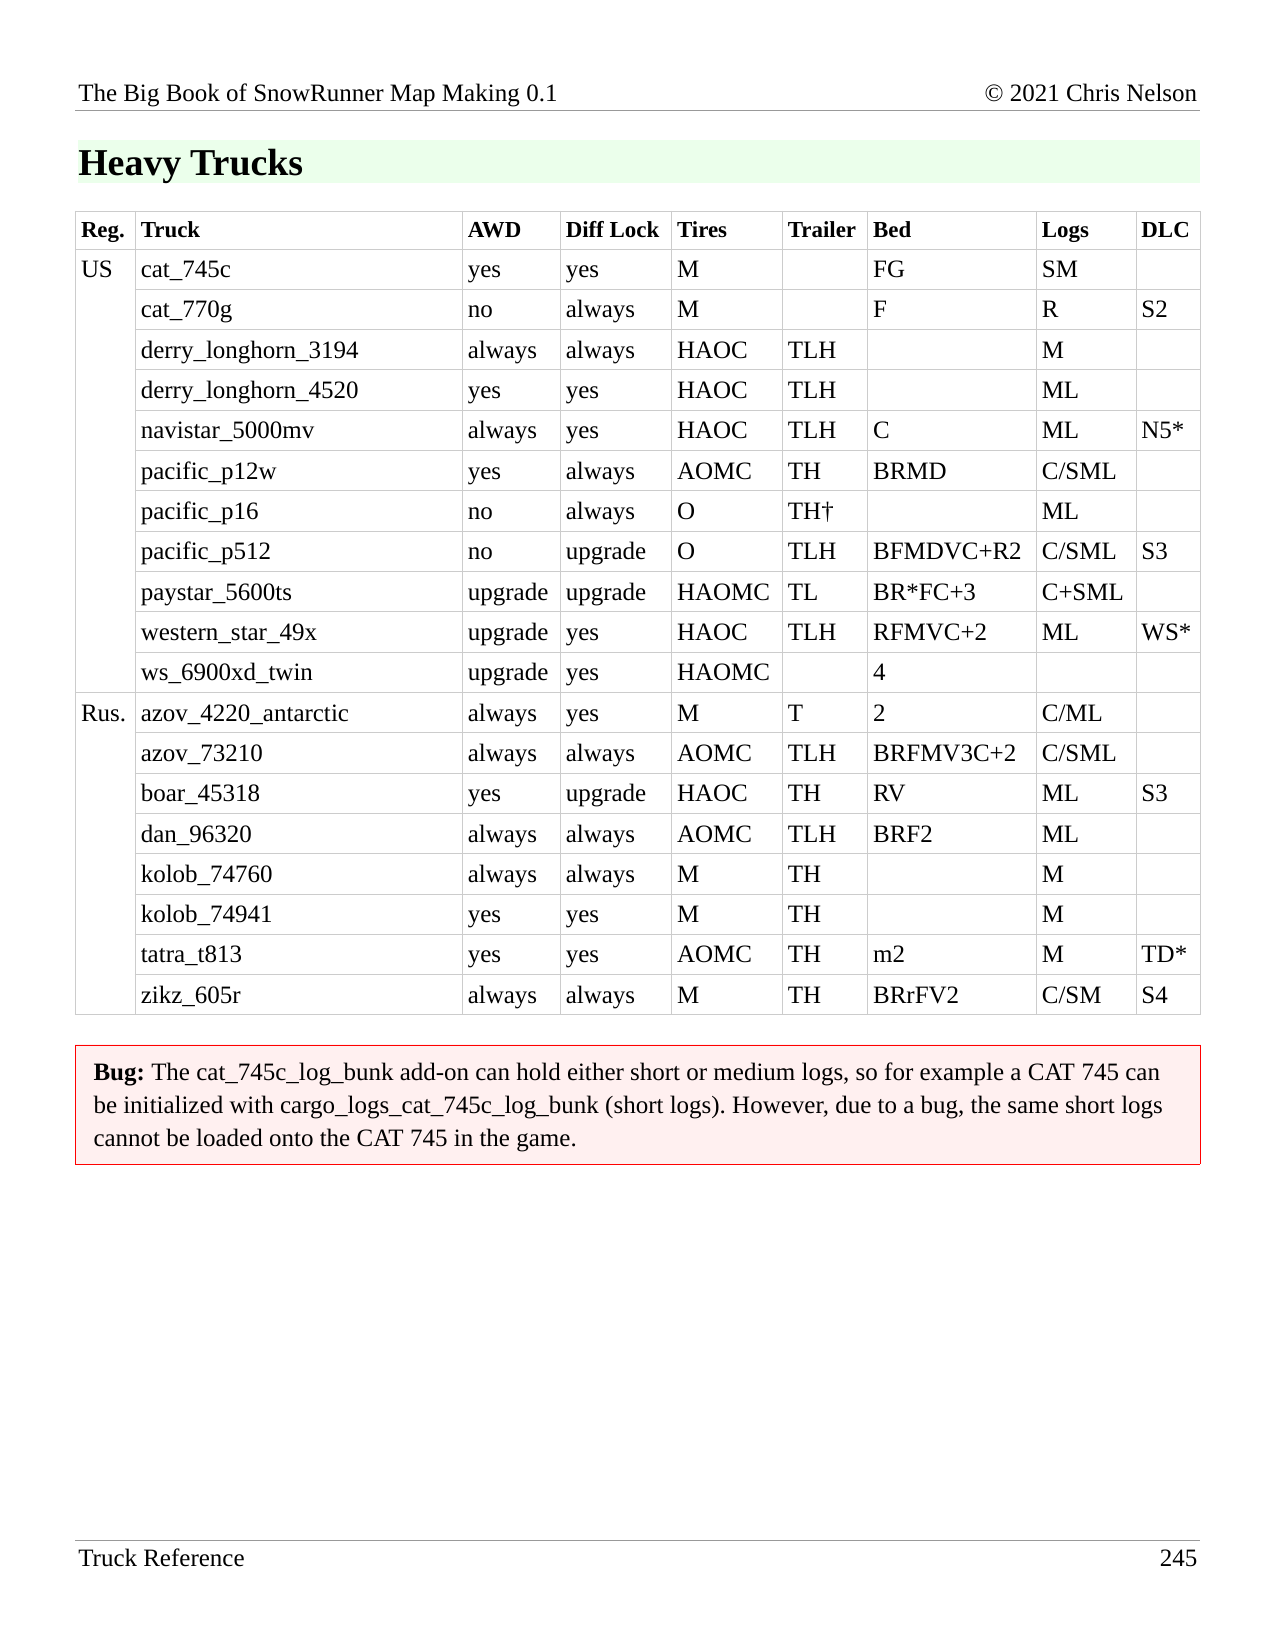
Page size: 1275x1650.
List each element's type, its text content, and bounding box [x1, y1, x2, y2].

table_cell navistar_5000mv [136, 411, 462, 450]
table_cell O [672, 532, 782, 571]
table_cell [76, 369, 135, 410]
table_cell azov_73210 [136, 733, 462, 772]
table_cell yes [561, 895, 671, 934]
table_cell kolob_74941 [136, 895, 462, 934]
table_cell always [463, 854, 560, 893]
table_cell TH [783, 854, 867, 893]
table_cell [76, 894, 135, 934]
table_cell [76, 531, 135, 571]
table_cell TLH [783, 612, 867, 652]
table_cell [1137, 854, 1200, 893]
table_cell N5* [1137, 411, 1200, 450]
table_cell yes [463, 370, 560, 410]
table_cell no [463, 290, 560, 329]
table_cell TH [783, 774, 867, 813]
table_cell TH [783, 975, 867, 1014]
table_cell always [561, 330, 671, 369]
table_cell yes [561, 370, 671, 410]
table_cell upgrade [463, 653, 560, 692]
table_cell yes [463, 895, 560, 934]
table_cell [1137, 733, 1200, 772]
table_cell M [672, 693, 782, 732]
table_cell [76, 289, 135, 329]
table_cell TH† [783, 491, 867, 531]
table_cell HAOMC [672, 572, 782, 611]
table_cell tatra_t813 [136, 935, 462, 974]
list The cat_745c_log_bunk add-on can hold either short or medium logs, so for example a CAT 745 can be initialized with cargo_logs_cat_745c_log_bunk (short logs). However, due to a bug, the same short logs cannot be loaded onto the CAT 745 in the game. [76, 1046, 1200, 1164]
table_cell [783, 250, 867, 289]
table_cell zikz_605r [136, 975, 462, 1014]
table_cell AOMC [672, 814, 782, 853]
table_cell SM [1037, 250, 1136, 289]
table_cell western_star_49x [136, 612, 462, 652]
table_cell [868, 895, 1036, 934]
table_cell Rus. [76, 693, 135, 732]
table_cell ML [1037, 612, 1136, 652]
table_cell C/SML [1037, 532, 1136, 571]
table_cell derry_longhorn_4520 [136, 370, 462, 410]
table_cell C [868, 411, 1036, 450]
table_cell BRrFV2 [868, 975, 1036, 1014]
table_cell TLH [783, 532, 867, 571]
table_cell M [672, 250, 782, 289]
table_header DLC [1137, 212, 1200, 248]
table_cell S2 [1137, 290, 1200, 329]
table_cell C/SM [1037, 975, 1136, 1014]
table_cell [1137, 693, 1200, 732]
table_cell always [561, 491, 671, 531]
table_cell yes [463, 451, 560, 490]
table_cell R [1037, 290, 1136, 329]
table_cell no [463, 491, 560, 531]
table_cell RV [868, 774, 1036, 813]
table_cell S3 [1137, 774, 1200, 813]
table_cell HAOC [672, 330, 782, 369]
table_cell TLH [783, 330, 867, 369]
table_cell m2 [868, 935, 1036, 974]
table_cell TLH [783, 370, 867, 410]
table_cell ML [1037, 491, 1136, 531]
table_cell kolob_74760 [136, 854, 462, 893]
table_cell always [463, 733, 560, 772]
table_cell HAOC [672, 370, 782, 410]
table_cell always [463, 330, 560, 369]
table_cell dan_96320 [136, 814, 462, 853]
table_cell yes [561, 653, 671, 692]
table_cell BRF2 [868, 814, 1036, 853]
table_cell [76, 813, 135, 853]
table_cell M [672, 895, 782, 934]
table_cell 4 [868, 653, 1036, 692]
table_cell T [783, 693, 867, 732]
table_cell cat_745c [136, 250, 462, 289]
table_cell HAOC [672, 774, 782, 813]
table_cell [1137, 572, 1200, 611]
table_cell always [463, 411, 560, 450]
table_cell upgrade [463, 572, 560, 611]
table_cell US [76, 250, 135, 289]
table_cell HAOC [672, 411, 782, 450]
table_cell TH [783, 451, 867, 490]
table_cell S4 [1137, 975, 1200, 1014]
table_cell [1137, 653, 1200, 692]
table_cell [76, 329, 135, 369]
table_cell [76, 853, 135, 893]
table_cell yes [561, 612, 671, 652]
table_cell ML [1037, 370, 1136, 410]
table_header Trailer [783, 212, 867, 248]
table_cell HAOC [672, 612, 782, 652]
table_cell [1137, 451, 1200, 490]
table_cell TLH [783, 814, 867, 853]
table_cell [76, 732, 135, 772]
table_cell ML [1037, 814, 1136, 853]
table_header Reg. [76, 212, 135, 248]
table_cell [868, 330, 1036, 369]
table_cell always [463, 693, 560, 732]
table_cell pacific_p16 [136, 491, 462, 531]
table_cell [1137, 250, 1200, 289]
table_cell [76, 974, 135, 1014]
table_cell [1137, 895, 1200, 934]
table_cell yes [463, 935, 560, 974]
table_cell always [561, 290, 671, 329]
table_cell [783, 653, 867, 692]
table_cell always [561, 451, 671, 490]
table_cell [76, 571, 135, 611]
table_cell TH [783, 935, 867, 974]
table_header Logs [1037, 212, 1136, 248]
table_cell [76, 410, 135, 450]
table_header Diff Lock [561, 212, 671, 248]
table_cell derry_longhorn_3194 [136, 330, 462, 369]
table_cell S3 [1137, 532, 1200, 571]
table_cell [868, 370, 1036, 410]
table_cell M [1037, 895, 1136, 934]
table_cell ML [1037, 774, 1136, 813]
table_cell always [561, 854, 671, 893]
table_cell TD* [1137, 935, 1200, 974]
table_cell M [672, 975, 782, 1014]
table_cell BRMD [868, 451, 1036, 490]
table_cell upgrade [561, 572, 671, 611]
table_cell always [561, 733, 671, 772]
table_header Tires [672, 212, 782, 248]
table_cell TLH [783, 733, 867, 772]
table_cell TLH [783, 411, 867, 450]
table_cell [1137, 330, 1200, 369]
table_cell RFMVC+2 [868, 612, 1036, 652]
table_cell upgrade [561, 532, 671, 571]
table_cell upgrade [463, 612, 560, 652]
table_cell M [1037, 854, 1136, 893]
table_cell TH [783, 895, 867, 934]
table_header Bed [868, 212, 1036, 248]
table_cell FG [868, 250, 1036, 289]
table_cell [76, 934, 135, 974]
table_cell C+SML [1037, 572, 1136, 611]
table_cell O [672, 491, 782, 531]
table_cell C/SML [1037, 733, 1136, 772]
table_cell always [463, 814, 560, 853]
table_cell [1137, 370, 1200, 410]
table_cell M [672, 854, 782, 893]
table_cell always [561, 814, 671, 853]
table_cell yes [561, 411, 671, 450]
table_cell BR*FC+3 [868, 572, 1036, 611]
table_cell BFMDVC+R2 [868, 532, 1036, 571]
table_cell M [1037, 935, 1136, 974]
table_cell F [868, 290, 1036, 329]
table_cell yes [463, 250, 560, 289]
table_cell BRFMV3C+2 [868, 733, 1036, 772]
table_cell M [672, 290, 782, 329]
table_cell yes [463, 774, 560, 813]
subtitle Heavy Trucks [78, 140, 1200, 183]
table_cell cat_770g [136, 290, 462, 329]
table_cell [868, 491, 1036, 531]
table_cell [783, 290, 867, 329]
table_cell AOMC [672, 451, 782, 490]
table_cell [1037, 653, 1136, 692]
table_cell [1137, 491, 1200, 531]
table_cell C/ML [1037, 693, 1136, 732]
table_cell 2 [868, 693, 1036, 732]
table_cell always [561, 975, 671, 1014]
table_cell boar_45318 [136, 774, 462, 813]
table_cell [868, 854, 1036, 893]
table_cell ws_6900xd_twin [136, 653, 462, 692]
table_cell AOMC [672, 733, 782, 772]
table_cell yes [561, 693, 671, 732]
table_cell yes [561, 935, 671, 974]
table_cell [1137, 814, 1200, 853]
table_cell pacific_p512 [136, 532, 462, 571]
table_cell no [463, 532, 560, 571]
table_cell yes [561, 250, 671, 289]
table_cell AOMC [672, 935, 782, 974]
table_cell pacific_p12w [136, 451, 462, 490]
table_cell always [463, 975, 560, 1014]
table_cell [76, 652, 135, 692]
table_cell [76, 490, 135, 531]
table_cell ML [1037, 411, 1136, 450]
table_cell paystar_5600ts [136, 572, 462, 611]
table_cell TL [783, 572, 867, 611]
table_cell upgrade [561, 774, 671, 813]
table_cell WS* [1137, 612, 1200, 652]
table_cell [76, 611, 135, 652]
table_cell C/SML [1037, 451, 1136, 490]
table_cell azov_4220_antarctic [136, 693, 462, 732]
table_cell M [1037, 330, 1136, 369]
table_cell [76, 450, 135, 490]
table_cell [76, 773, 135, 813]
table_header Truck [136, 212, 462, 248]
table_cell HAOMC [672, 653, 782, 692]
table_header AWD [463, 212, 560, 248]
